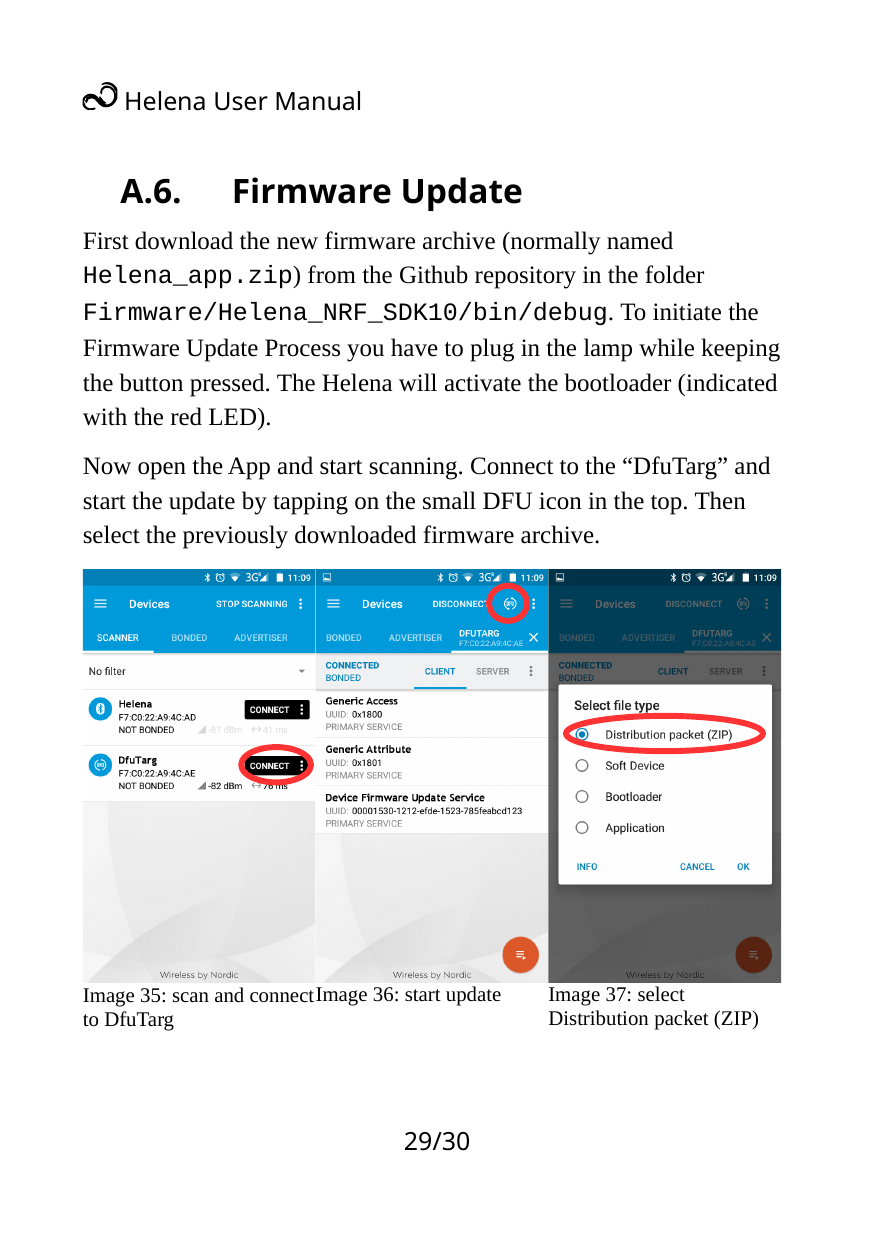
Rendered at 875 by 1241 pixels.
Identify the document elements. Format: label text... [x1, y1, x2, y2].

picture [505, 601, 513, 606]
text First download the new firmware archive (normally named Helena_app.zip) from the Github repository in the folder Firmware/Helena_NRF_SDK10/bin/debug. To initiate the Firmware Update Process you have to plug in the lamp while keeping the button pressed. The Helena will activate the bootloader (indicated with the red LED). [83, 226, 791, 431]
picture [743, 573, 748, 581]
text Image 36: start update [315, 983, 548, 1006]
picture [738, 601, 746, 606]
text Image 37: select Distribution packet (ZIP) [548, 983, 781, 1030]
picture [727, 575, 734, 581]
picture [119, 635, 129, 640]
picture [494, 575, 501, 581]
text Now open the App and start scanning. Connect to the “DfuTarg” and start the update by tapping on the small DFU icon in the top. Then select the previously downloaded firmware archive. [83, 451, 791, 549]
subtitle Firmware Update [120, 167, 791, 213]
text Image 35: scan and connect to DfuTarg [83, 983, 315, 1031]
picture [277, 573, 282, 581]
picture [510, 573, 515, 581]
picture [697, 573, 705, 580]
picture [82, 651, 782, 983]
picture [261, 575, 268, 581]
